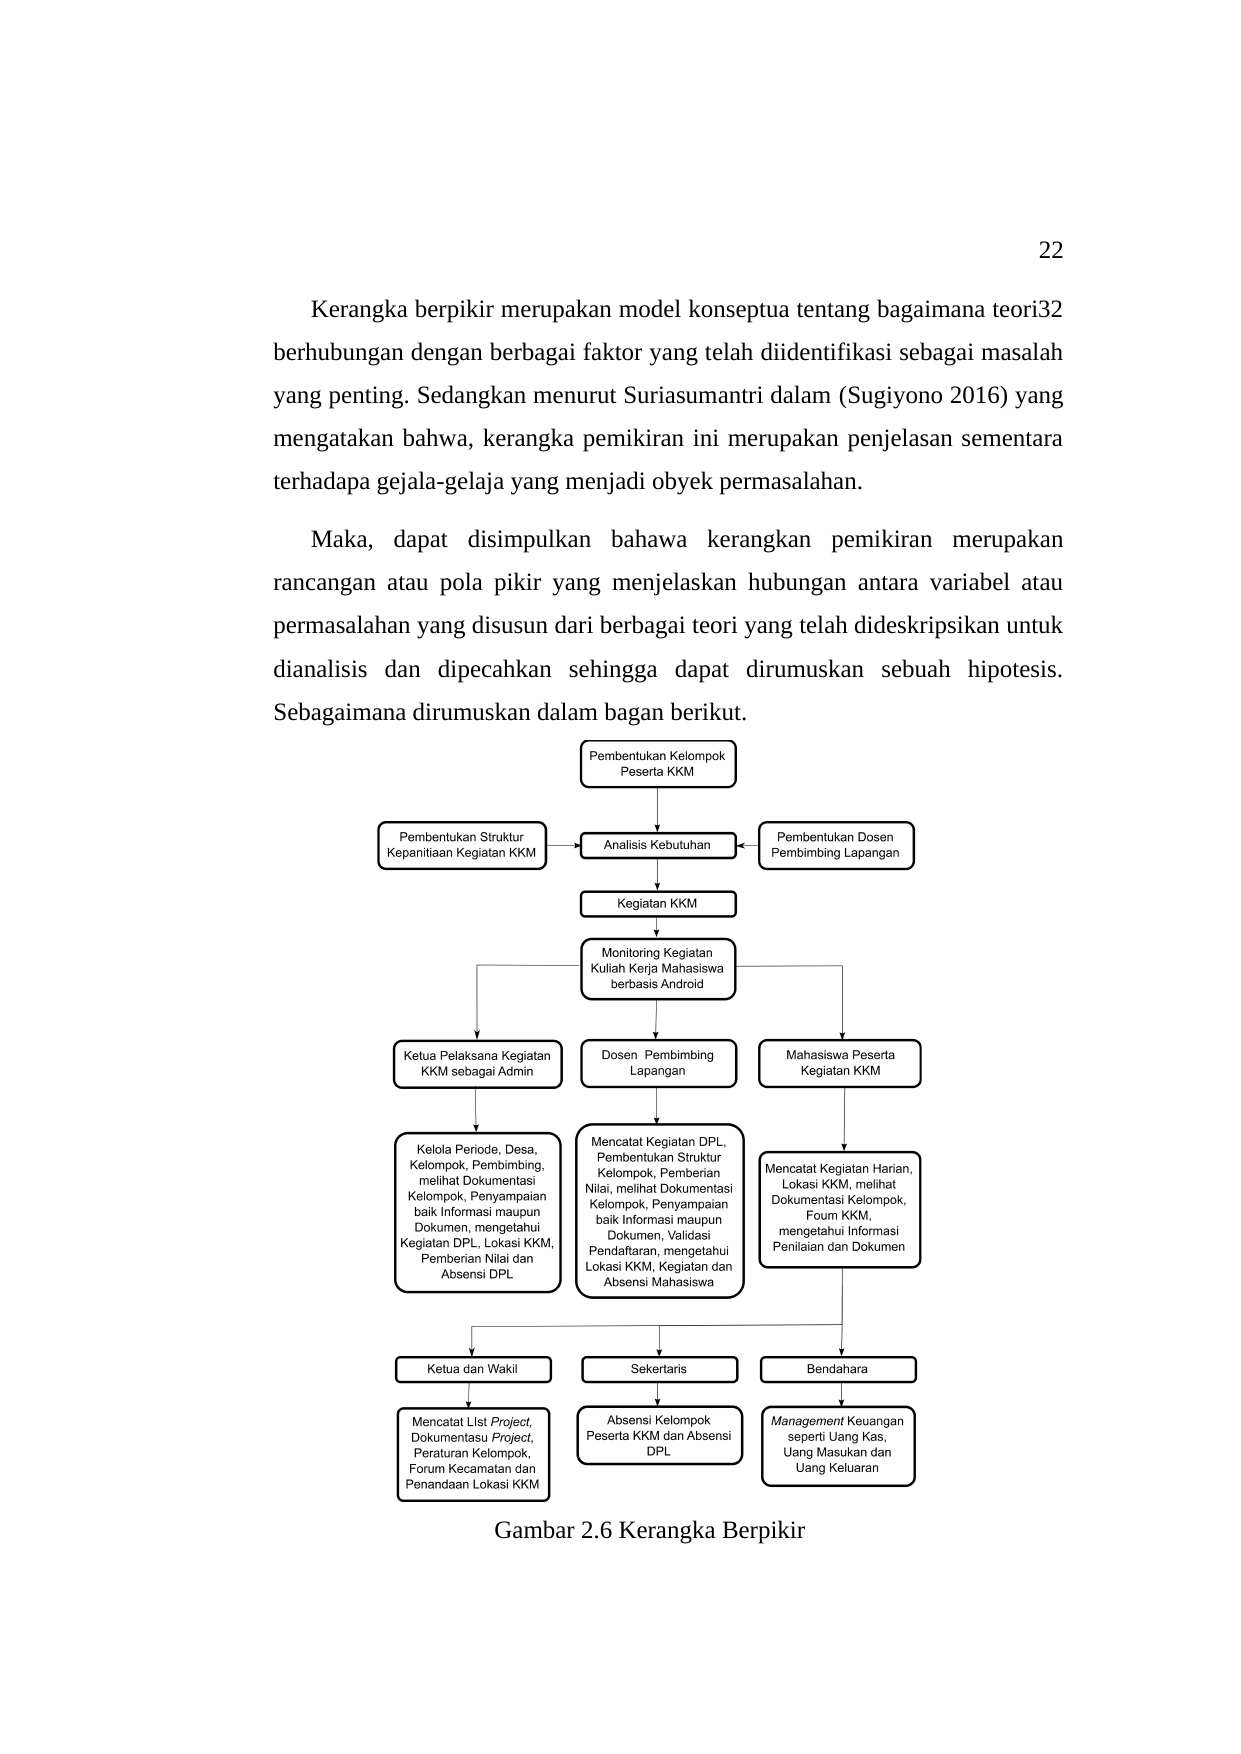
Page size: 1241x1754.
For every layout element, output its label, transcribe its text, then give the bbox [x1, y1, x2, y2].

text Kerangka berpikir merupakan model konseptua tentang bagaimana teori32 berhubungan dengan berbagai faktor yang telah diidentifikasi sebagai masalah yang penting. Sedangkan menurut Suriasumantri dalam (Sugiyono 2016)⁠ yang mengatakan bahwa, kerangka pemikiran ini merupakan penjelasan sementara terhadapa gejala-gelaja yang menjadi obyek permasalahan. [273, 294, 1063, 495]
text Maka, dapat disimpulkan bahawa kerangkan pemikiran merupakan rancangan atau pola pikir yang menjelaskan hubungan antara variabel atau permasalahan yang disusun dari berbagai teori yang telah dideskripsikan untuk dianalisis dan dipecahkan sehingga dapat dirumuskan sebuah hipotesis. Sebagaimana dirumuskan dalam bagan berikut. [273, 524, 1063, 726]
picture [377, 740, 922, 1502]
text Gambar 2.6 Kerangka Berpikir [236, 1515, 1063, 1543]
